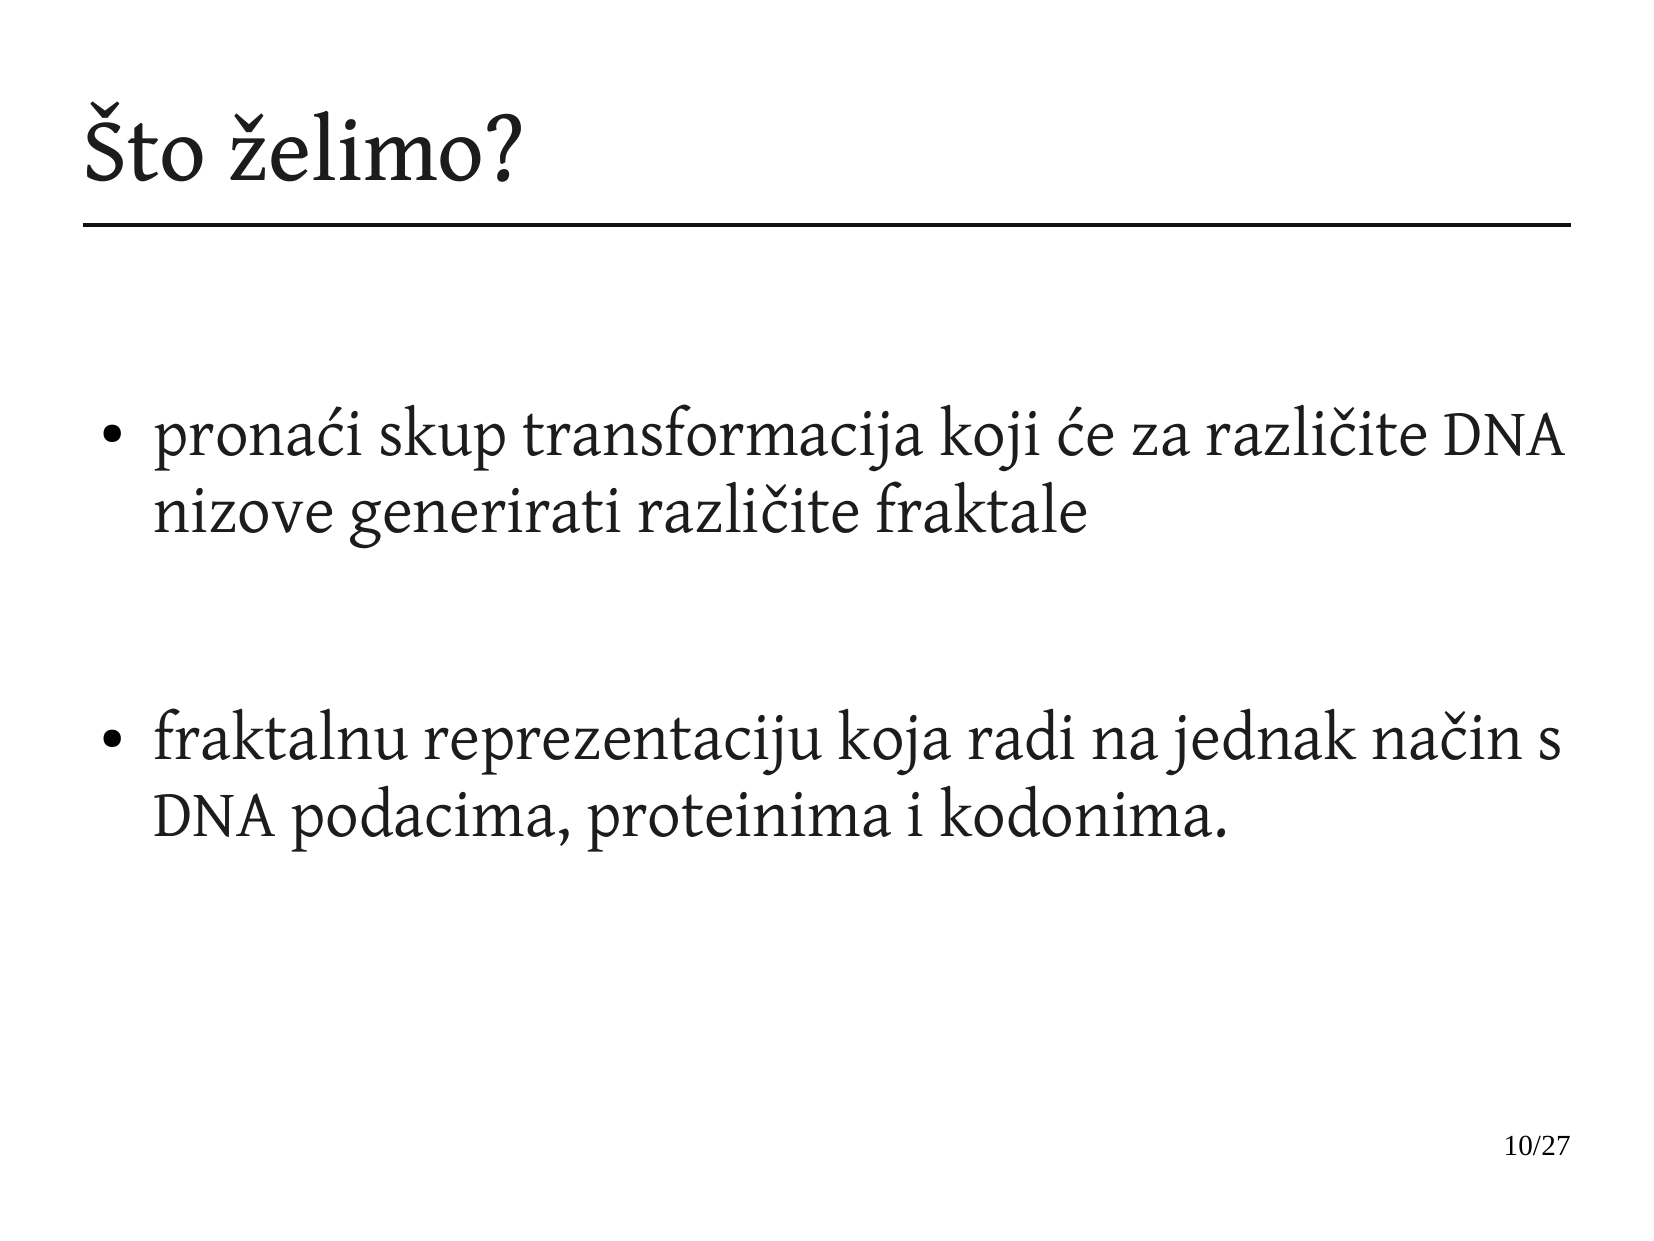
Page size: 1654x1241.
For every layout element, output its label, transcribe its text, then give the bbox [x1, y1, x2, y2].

title Što želimo? [82, 49, 1571, 257]
list pronaći skup transformacija koji će za različite DNA nizove generirati različite fraktale fraktalnu reprezentaciju koja radi na jednak način s DNA podacima, proteinima i kodonima. [82, 290, 1571, 1109]
